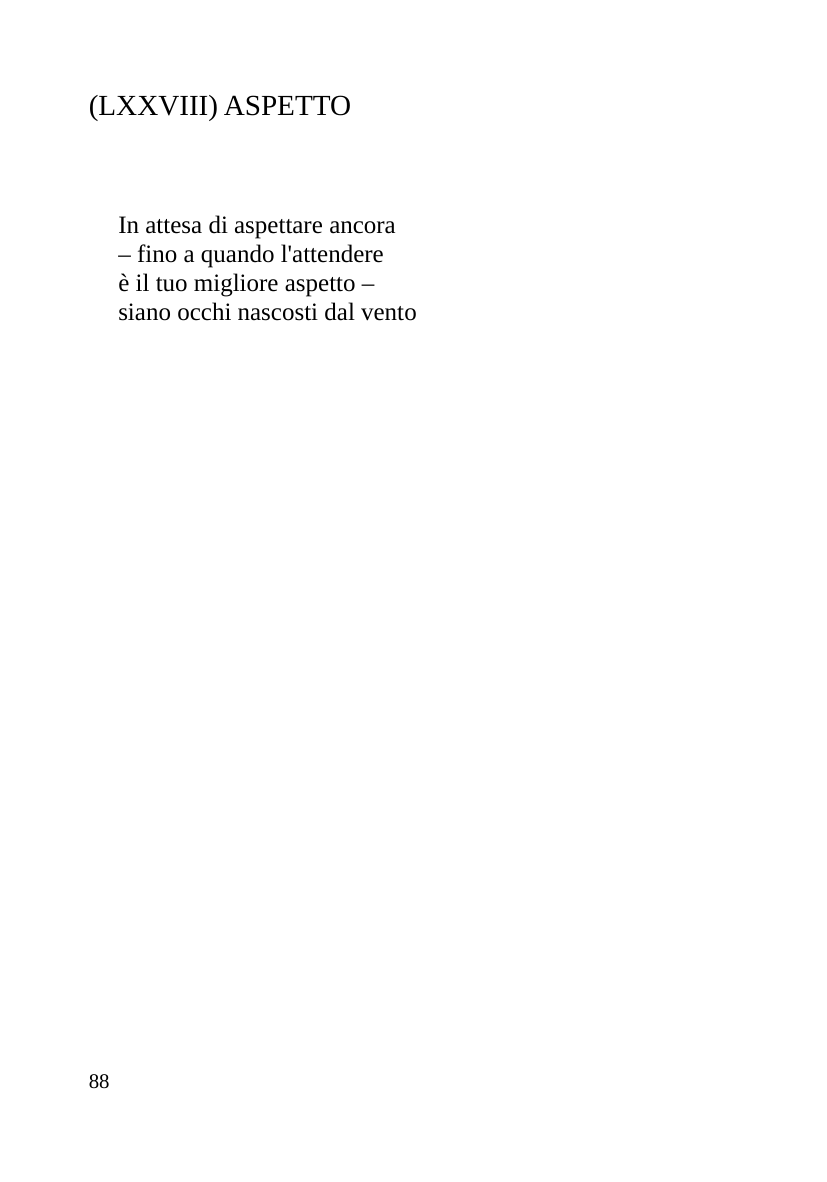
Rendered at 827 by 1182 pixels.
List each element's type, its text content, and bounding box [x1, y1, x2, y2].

text siano occhi nascosti dal vento [118, 297, 738, 326]
subtitle (LXXVIII) ASPETTO [88, 88, 738, 122]
text è il tuo migliore aspetto – [118, 268, 738, 297]
text In attesa di aspettare ancora [118, 211, 738, 239]
text – fino a quando l'attendere [118, 239, 738, 268]
